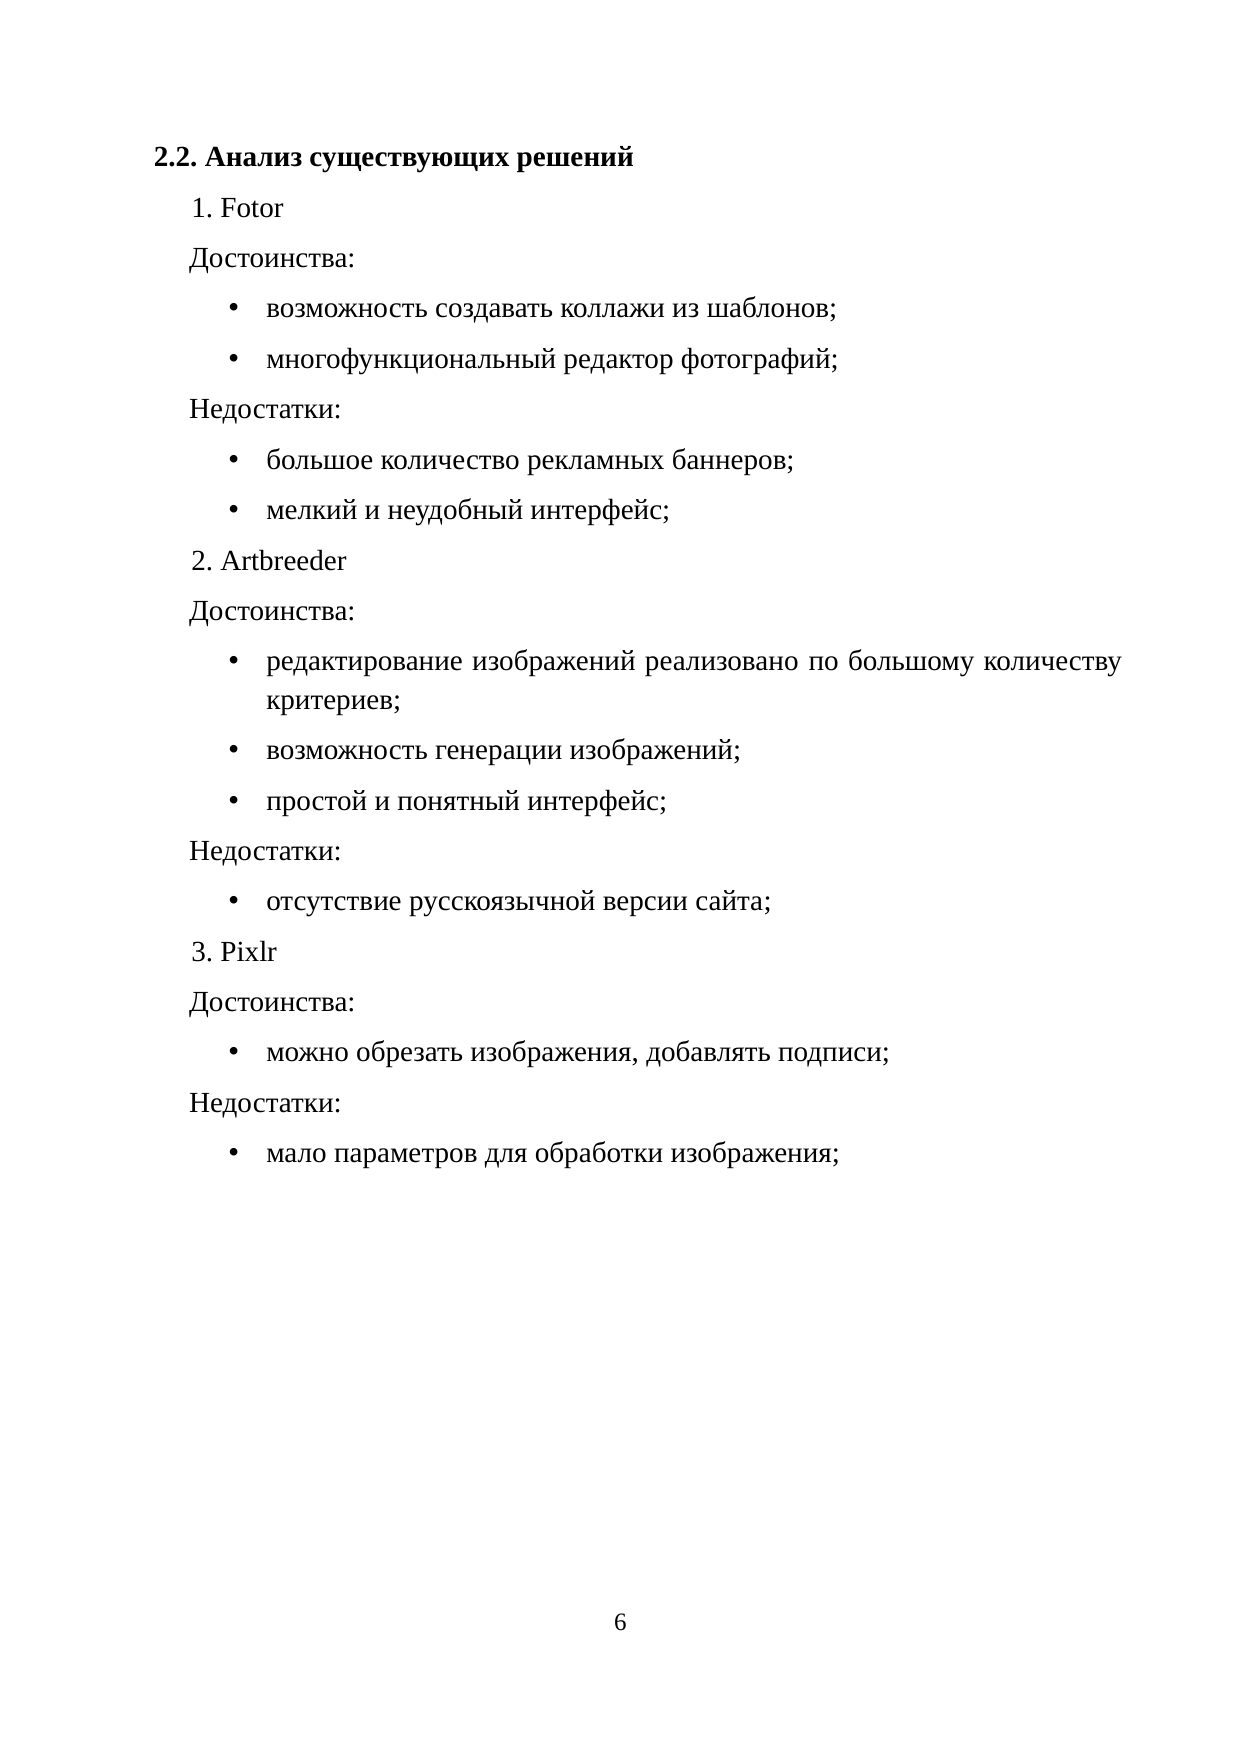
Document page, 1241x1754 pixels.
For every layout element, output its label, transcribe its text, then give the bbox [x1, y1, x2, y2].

list простой и понятный интерфейс; [228, 783, 1122, 816]
list Pixlr [191, 934, 1122, 967]
list мелкий и неудобный интерфейс; [228, 492, 1122, 526]
text Недостатки: [153, 1085, 1122, 1118]
list Artbreeder [191, 543, 1122, 576]
text Достоинства: [153, 593, 1122, 626]
list редактирование изображений реализовано по большому количеству критериев; [228, 643, 1122, 715]
text Недостатки: [153, 833, 1122, 867]
list возможность создавать коллажи из шаблонов; [228, 291, 1122, 324]
list можно обрезать изображения, добавлять подписи; [228, 1034, 1122, 1068]
text Достоинства: [153, 984, 1122, 1018]
list отсутствие русскоязычной версии сайта; [228, 883, 1122, 917]
text Недостатки: [153, 391, 1122, 425]
list мало параметров для обработки изображения; [228, 1135, 1122, 1169]
subtitle Анализ существующих решений [153, 139, 1122, 172]
list возможность генерации изображений; [228, 732, 1122, 766]
list многофункциональный редактор фотографий; [228, 341, 1122, 375]
list большое количество рекламных баннеров; [228, 442, 1122, 475]
text Достоинства: [153, 240, 1122, 274]
list Fotor [191, 190, 1122, 223]
